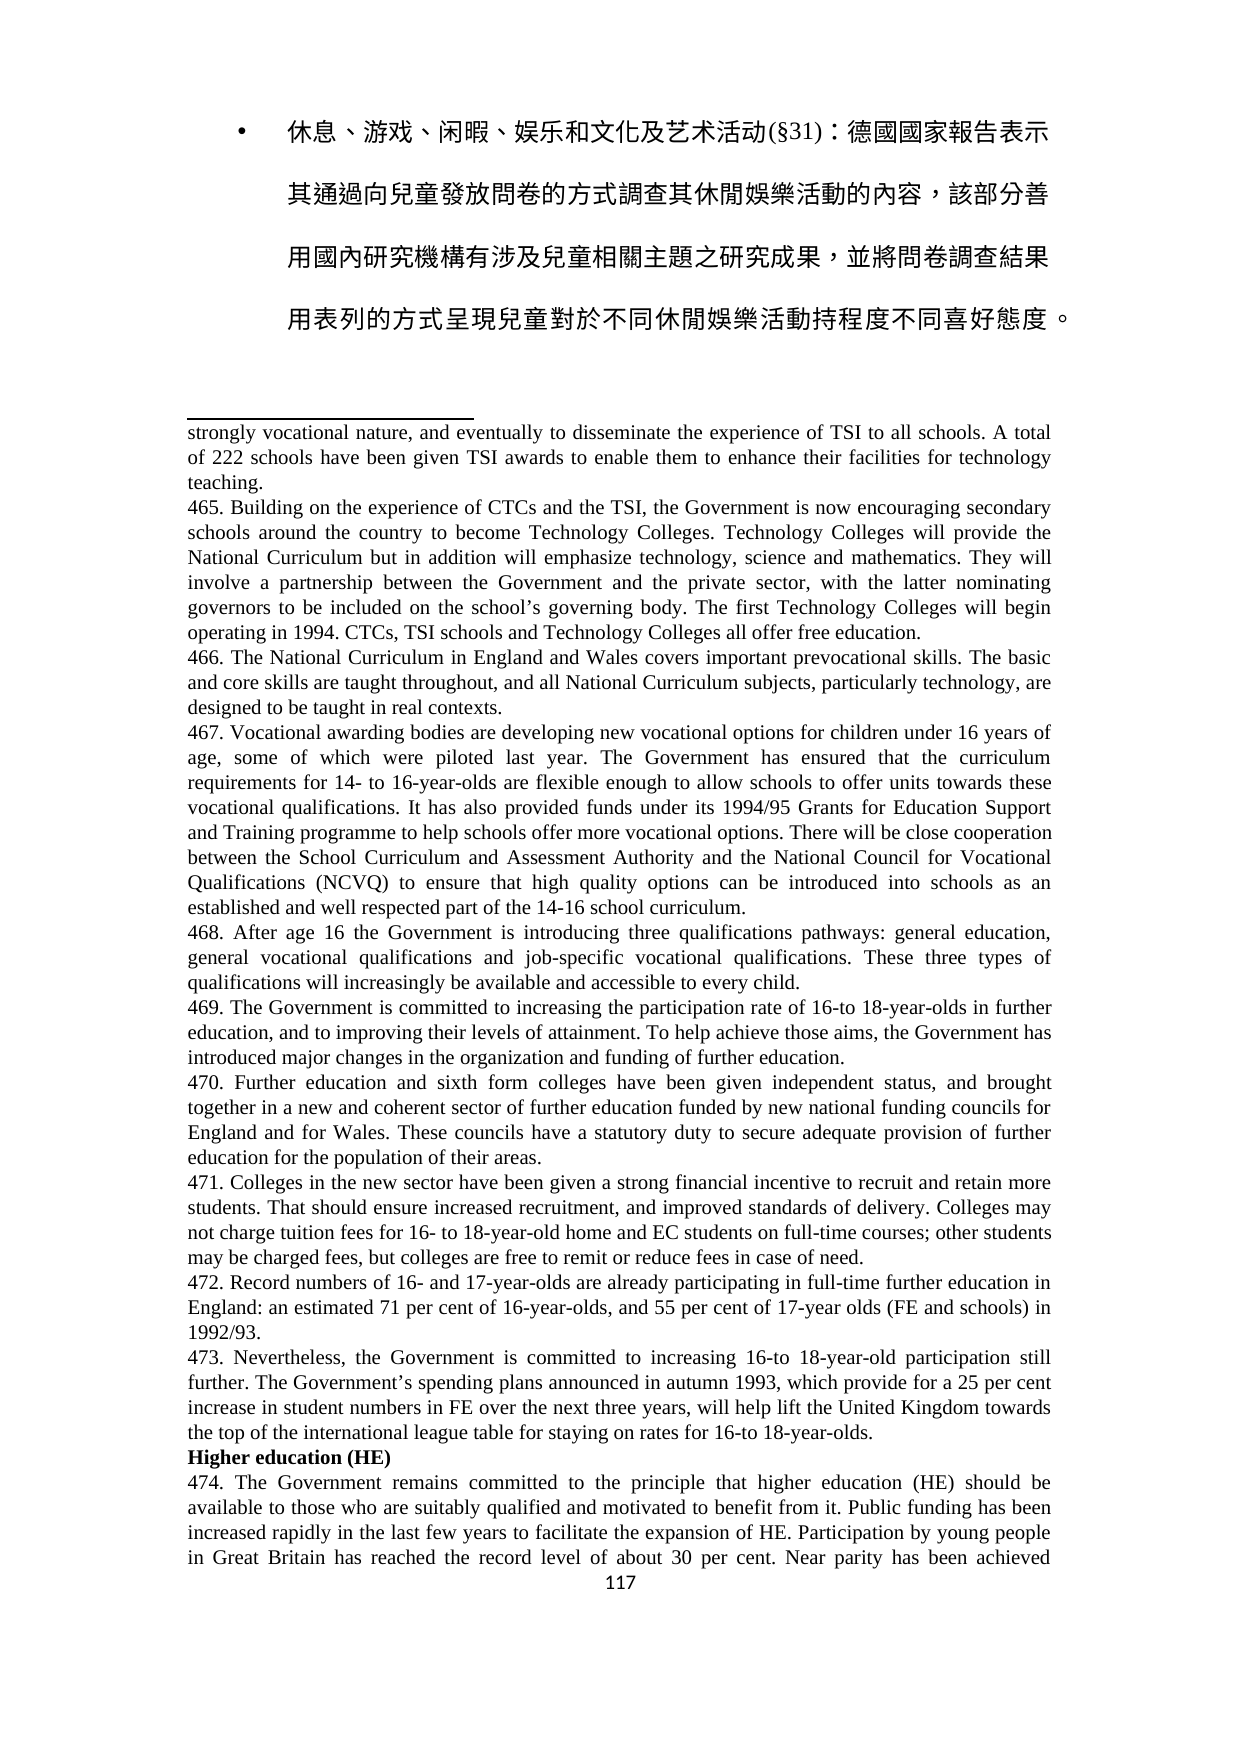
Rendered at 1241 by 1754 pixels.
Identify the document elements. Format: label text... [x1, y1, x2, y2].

list 休息、游戏、闲暇、娱乐和文化及艺术活动(§31)：德國國家報告表示其通過向兒童發放問卷的方式調查其休閒娛樂活動的內容，該部分善用國內研究機構有涉及兒童相關主題之研究成果，並將問卷調查結果用表列的方式呈現兒童對於不同休閒娛樂活動持程度不同喜好態度。 [237, 89, 1050, 339]
